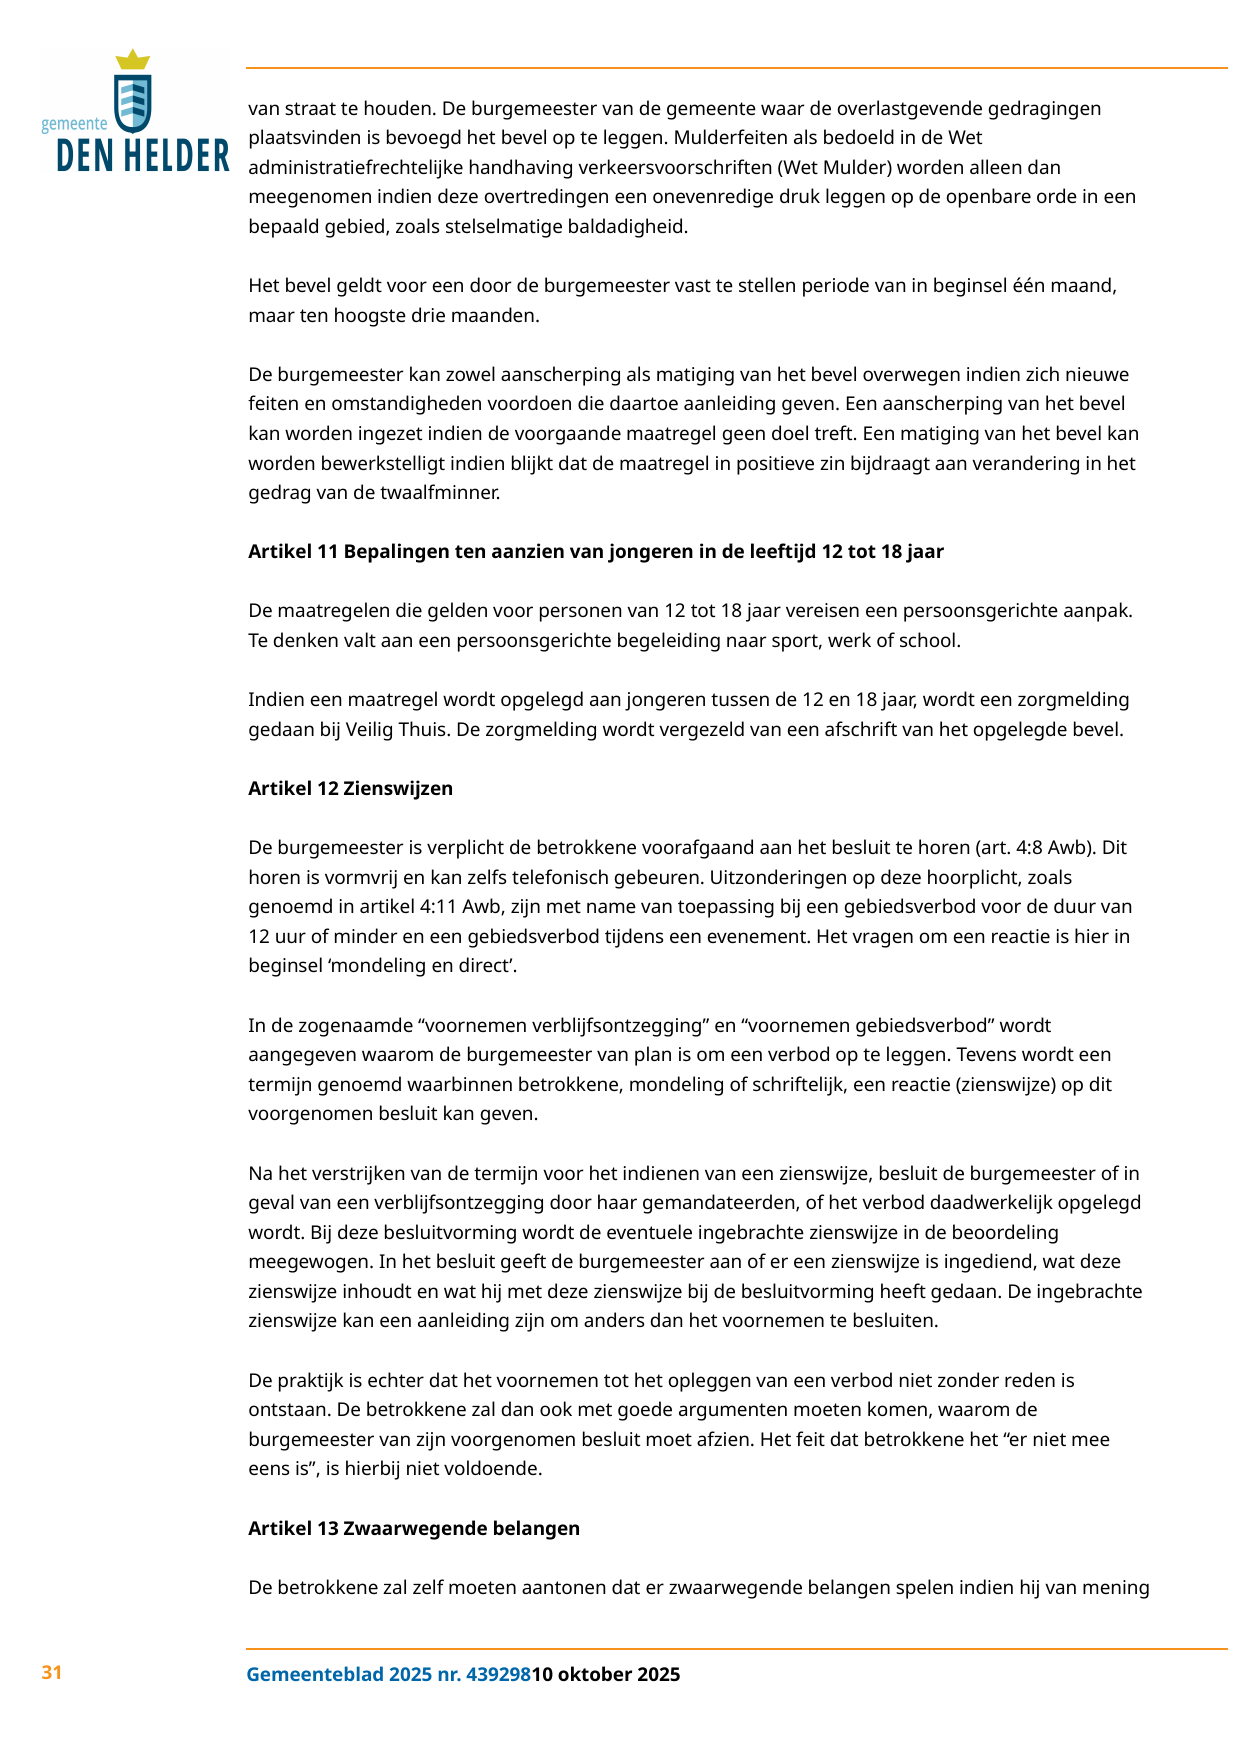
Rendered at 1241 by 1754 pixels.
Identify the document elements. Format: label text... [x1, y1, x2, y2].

text In de zogenaamde “voornemen verblijfsontzegging” en “voornemen gebiedsverbod” wordt aangegeven waarom de burgemeester van plan is om een verbod op te leggen. Tevens wordt een termijn genoemd waarbinnen betrokkene, mondeling of schriftelijk, een reactie (zienswijze) op dit voorgenomen besluit kan geven. [248, 1012, 1152, 1126]
picture [63, 144, 68, 165]
text Artikel 13 Zwaarwegende belangen [248, 1515, 1152, 1541]
text De praktijk is echter dat het voornemen tot het opleggen van een verbod niet zonder reden is ontstaan. De betrokkene zal dan ook met goede argumenten moeten komen, waarom de burgemeester van zijn voorgenomen besluit moet afzien. Het feit dat betrokkene het “er niet mee eens is”, is hierbij niet voldoende. [248, 1367, 1152, 1481]
picture [100, 154, 106, 172]
text Artikel 11 Bepalingen ten aanzien van jongeren in de leeftijd 12 tot 18 jaar [248, 538, 1152, 564]
text Artikel 12 Zienswijzen [248, 775, 1152, 801]
text De burgemeester is verplicht de betrokkene voorafgaand aan het besluit te horen (art. 4:8 Awb). Dit horen is vormvrij en kan zelfs telefonisch gebeuren. Uitzonderingen op deze hoorplicht, zoals genoemd in artikel 4:11 Awb, zijn met name van toepassing bij een gebiedsverbod voor de duur van 12 uur of minder en een gebiedsverbod tijdens een evenement. Het vragen om een reactie is hier in beginsel ‘mondeling en direct’. [248, 834, 1152, 978]
text Indien een maatregel wordt opgelegd aan jongeren tussen de 12 en 18 jaar, wordt een zorgmelding gedaan bij Veilig Thuis. De zorgmelding wordt vergezeld van een afschrift van het opgelegde bevel. [248, 686, 1152, 742]
picture [41, 47, 231, 172]
text Het bevel geldt voor een door de burgemeester vast te stellen periode van in beginsel één maand, maar ten hoogste drie maanden. [248, 272, 1152, 328]
text van straat te houden. De burgemeester van de gemeente waar de overlastgevende gedragingen plaatsvinden is bevoegd het bevel op te leggen. Mulderfeiten als bedoeld in de Wet administratiefrechtelijke handhaving verkeersvoorschriften (Wet Mulder) worden alleen dan meegenomen indien deze overtredingen een onevenredige druk leggen op de openbare orde in een bepaald gebied, zoals stelselmatige baldadigheid. [248, 95, 1152, 239]
picture [130, 157, 135, 172]
text Na het verstrijken van de termijn voor het indienen van een zienswijze, besluit de burgemeester of in geval van een verblijfsontzegging door haar gemandateerden, of het verbod daadwerkelijk opgelegd wordt. Bij deze besluitvorming wordt de eventuele ingebrachte zienswijze in de beoordeling meegewogen. In het besluit geeft de burgemeester aan of er een zienswijze is ingediend, wat deze zienswijze inhoudt en wat hij met deze zienswijze bij de besluitvorming heeft gedaan. De ingebrachte zienswijze kan een aanleiding zijn om anders dan het voornemen te besluiten. [248, 1160, 1152, 1333]
text De burgemeester kan zowel aanscherping als matiging van het bevel overwegen indien zich nieuwe feiten en omstandigheden voordoen die daartoe aanleiding geven. Een aanscherping van het bevel kan worden ingezet indien de voorgaande maatregel geen doel treft. Een matiging van het bevel kan worden bewerkstelligt indien blijkt dat de maatregel in positieve zin bijdraagt aan verandering in het gedrag van de twaalfminner. [248, 361, 1152, 505]
text De betrokkene zal zelf moeten aantonen dat er zwaarwegende belangen spelen indien hij van mening [248, 1574, 1152, 1600]
text De maatregelen die gelden voor personen van 12 tot 18 jaar vereisen een persoonsgerichte aanpak. Te denken valt aan een persoonsgerichte begeleiding naar sport, werk of school. [248, 598, 1152, 653]
picture [220, 160, 224, 172]
picture [182, 144, 187, 165]
